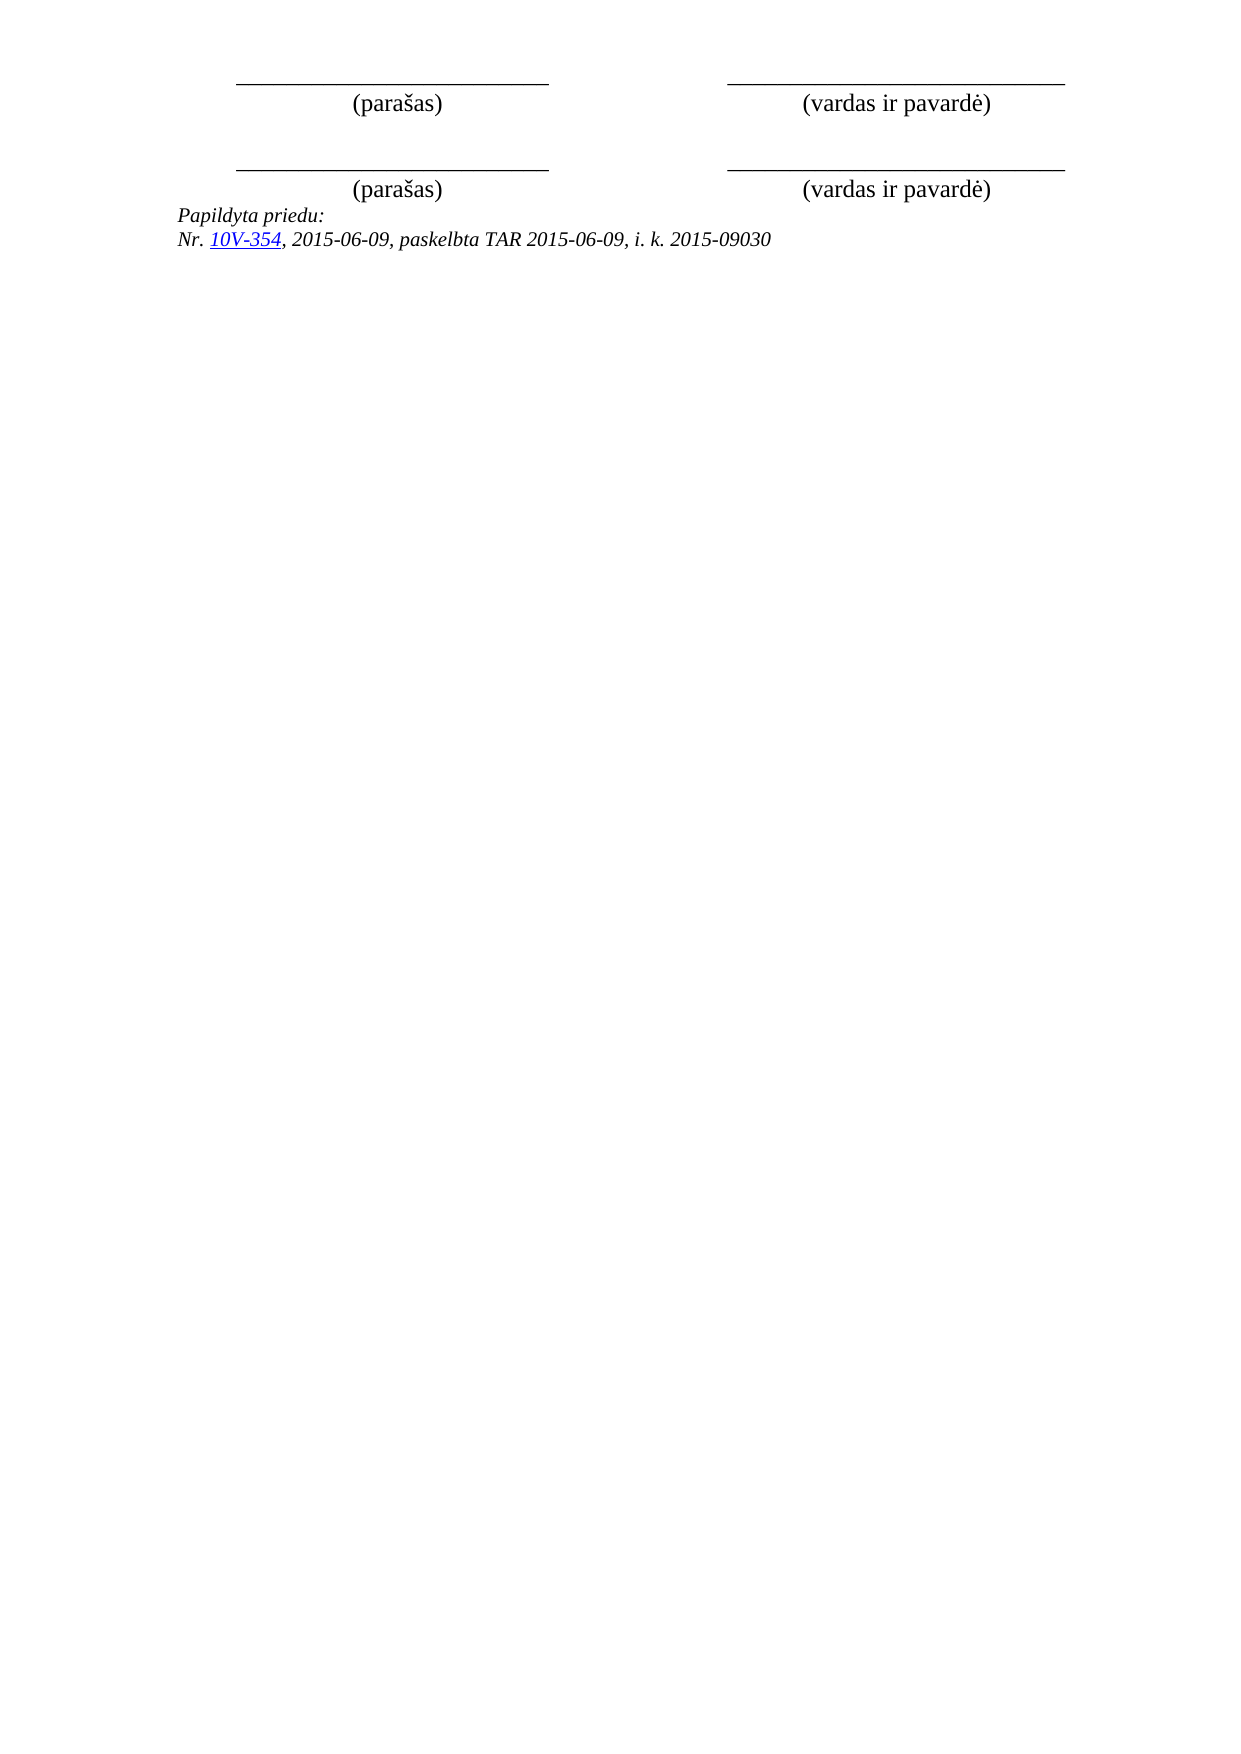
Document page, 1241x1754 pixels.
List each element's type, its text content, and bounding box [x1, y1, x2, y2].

text Papildyta priedu: [177, 203, 1181, 227]
text (parašas) (vardas ir pavardė) [177, 88, 1181, 117]
text _________________________ ___________________________ [177, 59, 1181, 88]
text _________________________ ___________________________ [177, 145, 1181, 174]
text Nr. 10V-354, 2015-06-09, paskelbta TAR 2015-06-09, i. k. 2015-09030 [177, 227, 1181, 251]
text (parašas) (vardas ir pavardė) [177, 174, 1181, 203]
